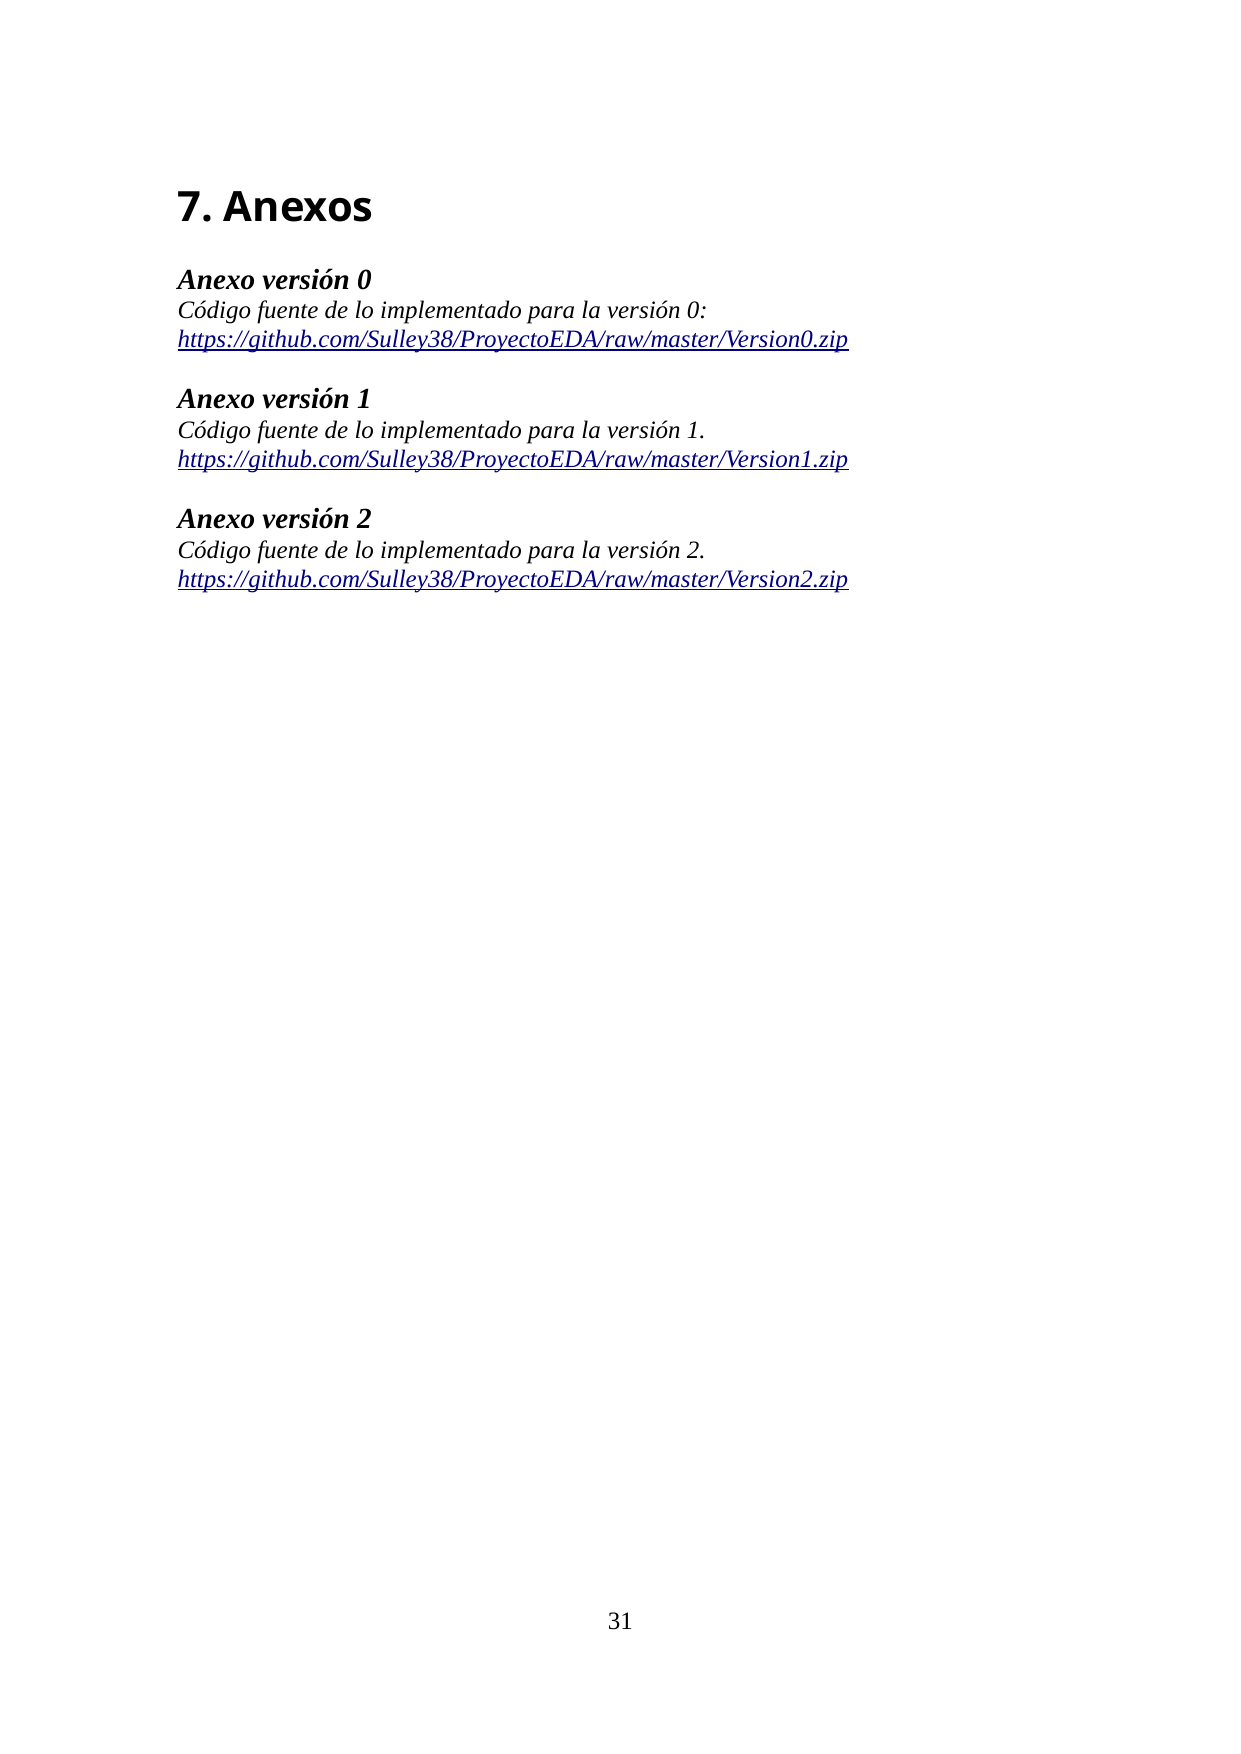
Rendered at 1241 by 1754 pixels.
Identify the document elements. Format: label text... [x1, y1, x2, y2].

text https://github.com/Sulley38/ProyectoEDA/raw/master/Version0.zip [177, 324, 1063, 353]
text https://github.com/Sulley38/ProyectoEDA/raw/master/Version2.zip [177, 564, 1063, 592]
text Anexo versión 2 [177, 501, 1063, 535]
text 7. Anexos [177, 176, 1063, 233]
text Código fuente de lo implementado para la versión 1. [177, 415, 1063, 444]
text Código fuente de lo implementado para la versión 0: [177, 295, 1063, 324]
text Código fuente de lo implementado para la versión 2. [177, 535, 1063, 564]
text https://github.com/Sulley38/ProyectoEDA/raw/master/Version1.zip [177, 444, 1063, 473]
text Anexo versión 0 [177, 262, 1063, 295]
text Anexo versión 1 [177, 382, 1063, 415]
